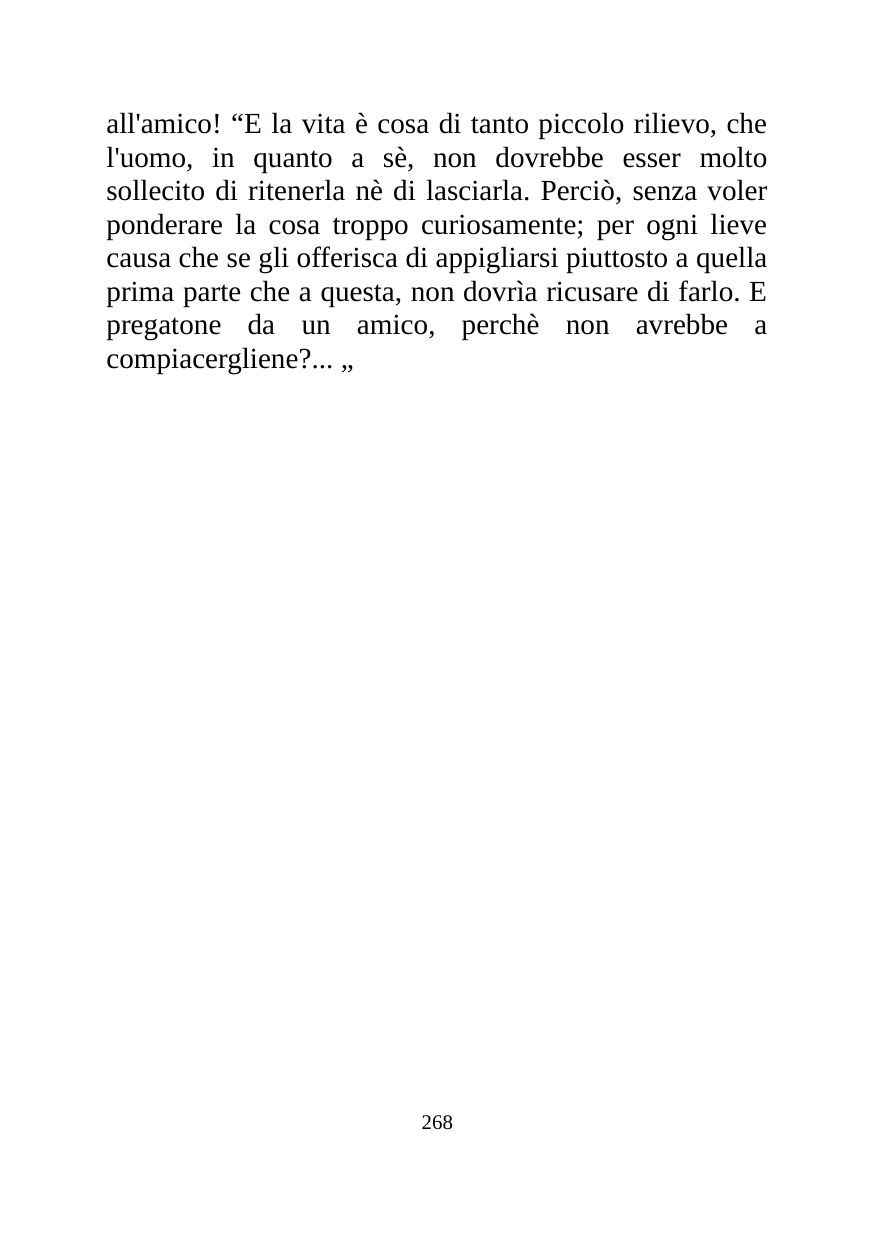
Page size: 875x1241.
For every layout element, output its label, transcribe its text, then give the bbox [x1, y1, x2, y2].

text all'amico! “E la vita è cosa di tanto piccolo rilievo, che l'uomo, in quanto a sè, non dovrebbe esser molto sollecito di ritenerla nè di lasciarla. Perciò, senza voler ponderare la cosa troppo curiosamente; per ogni lieve causa che se gli offerisca di appigliarsi piuttosto a quella prima parte che a questa, non dovrìa ricusare di farlo. E pregatone da un amico, perchè non avrebbe a compiacergliene?... „ [106, 106, 768, 374]
